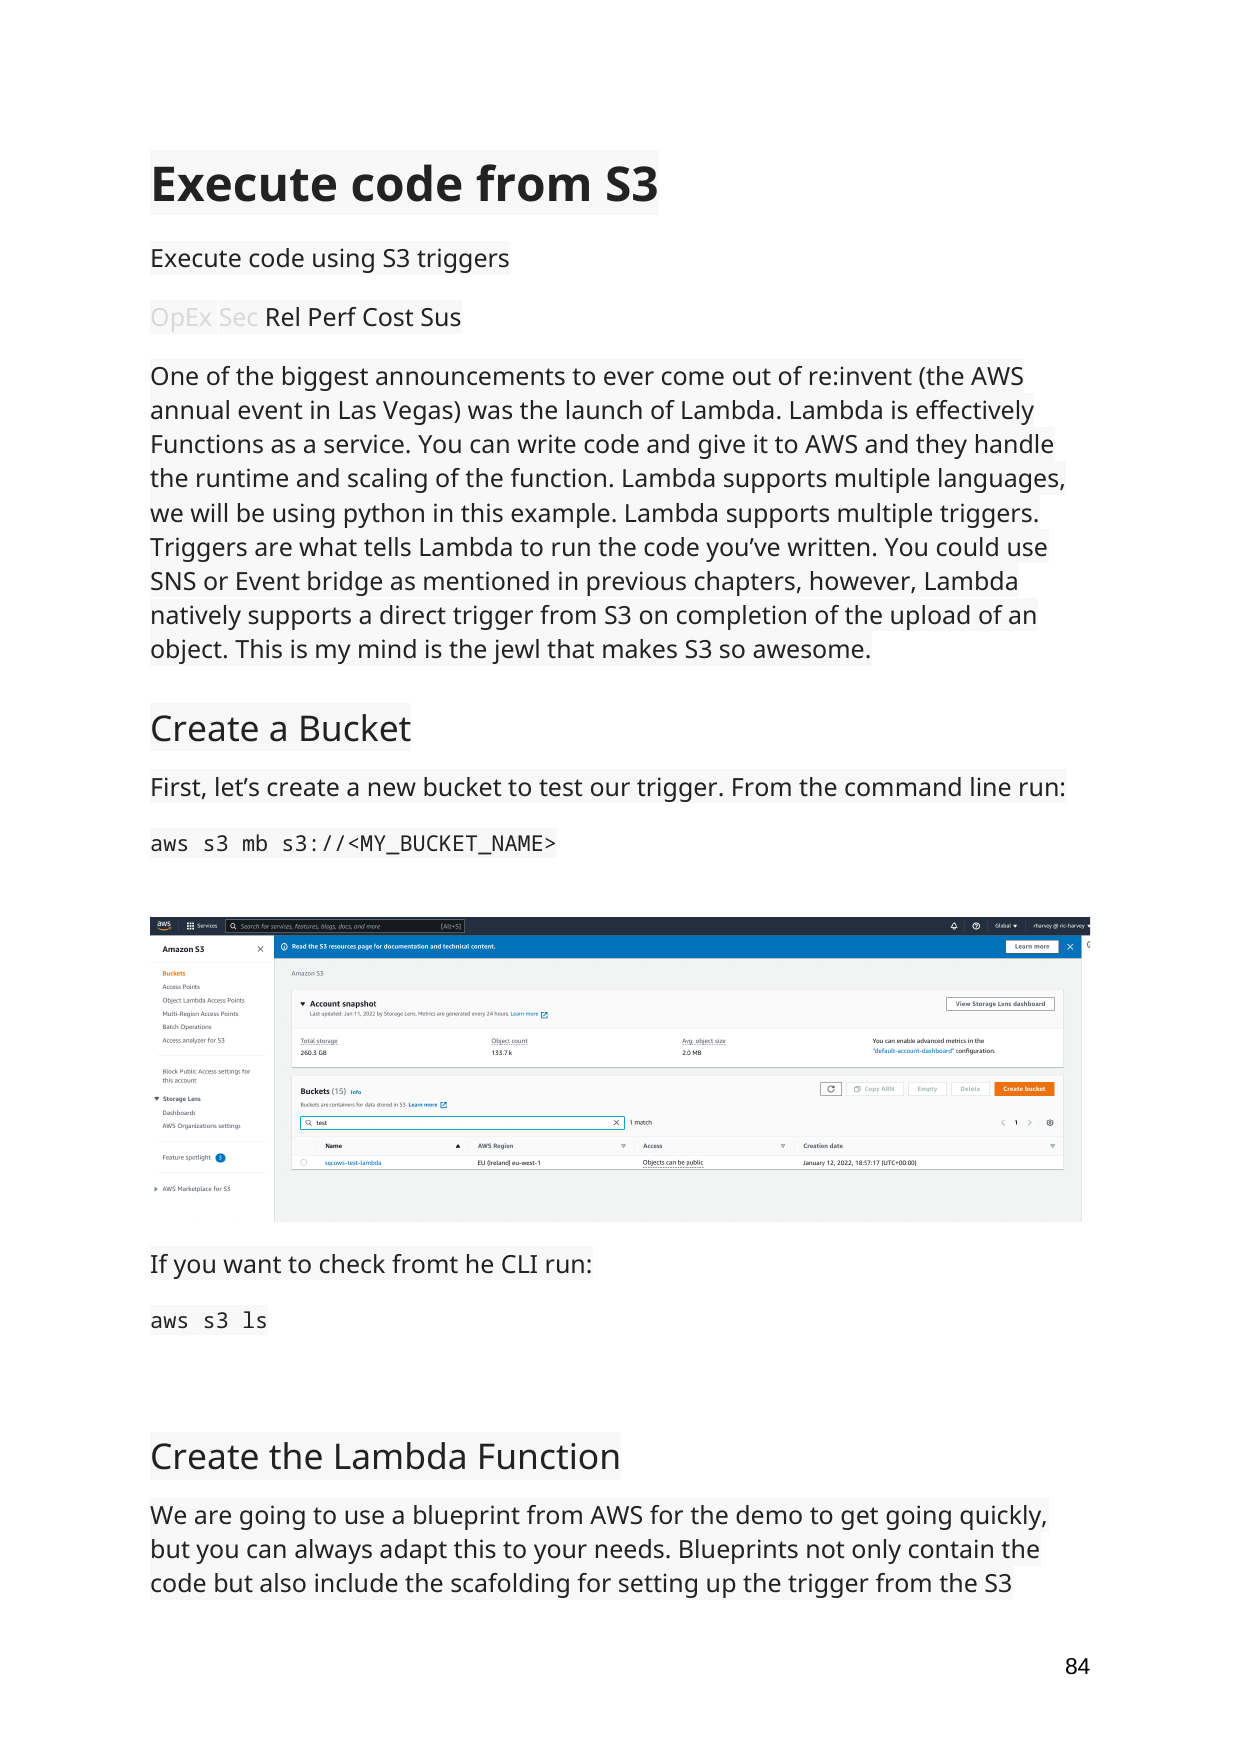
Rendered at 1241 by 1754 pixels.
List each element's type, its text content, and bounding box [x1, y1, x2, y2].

subtitle Execute code from S3 [150, 150, 1090, 215]
text One of the biggest announcements to ever come out of re:invent (the AWS annual event in Las Vegas) was the launch of Lambda. Lambda is effectively Functions as a service. You can write code and give it to AWS and they handle the runtime and scaling of the function. Lambda supports multiple languages, we will be using python in this example. Lambda supports multiple triggers. Triggers are what tells Lambda to run the code you’ve written. You could use SNS or Event bridge as mentioned in previous chapters, however, Lambda natively supports a direct trigger from S3 on completion of the upload of an object. This is my mind is the jewl that makes S3 so awesome. [150, 359, 1090, 666]
text We are going to use a blueprint from AWS for the demo to get going quickly, but you can always adapt this to your needs. Blueprints not only contain the code but also include the scafolding for setting up the trigger from the S3 [150, 1498, 1090, 1600]
text aws s3 ls [150, 1305, 1090, 1335]
text aws s3 mb s3://<MY_BUCKET_NAME> [150, 828, 1090, 858]
text If you want to check fromt he CLI run: [150, 1246, 1090, 1280]
subtitle Create a Bucket [150, 703, 1090, 751]
text Execute code using S3 triggers [150, 241, 1090, 275]
picture [150, 917, 1091, 1222]
subtitle Create the Lambda Function [150, 1432, 1090, 1480]
text First, let’s create a new bucket to test our trigger. From the command line run: [150, 769, 1090, 803]
text OpEx Sec Rel Perf Cost Sus [150, 300, 1090, 334]
